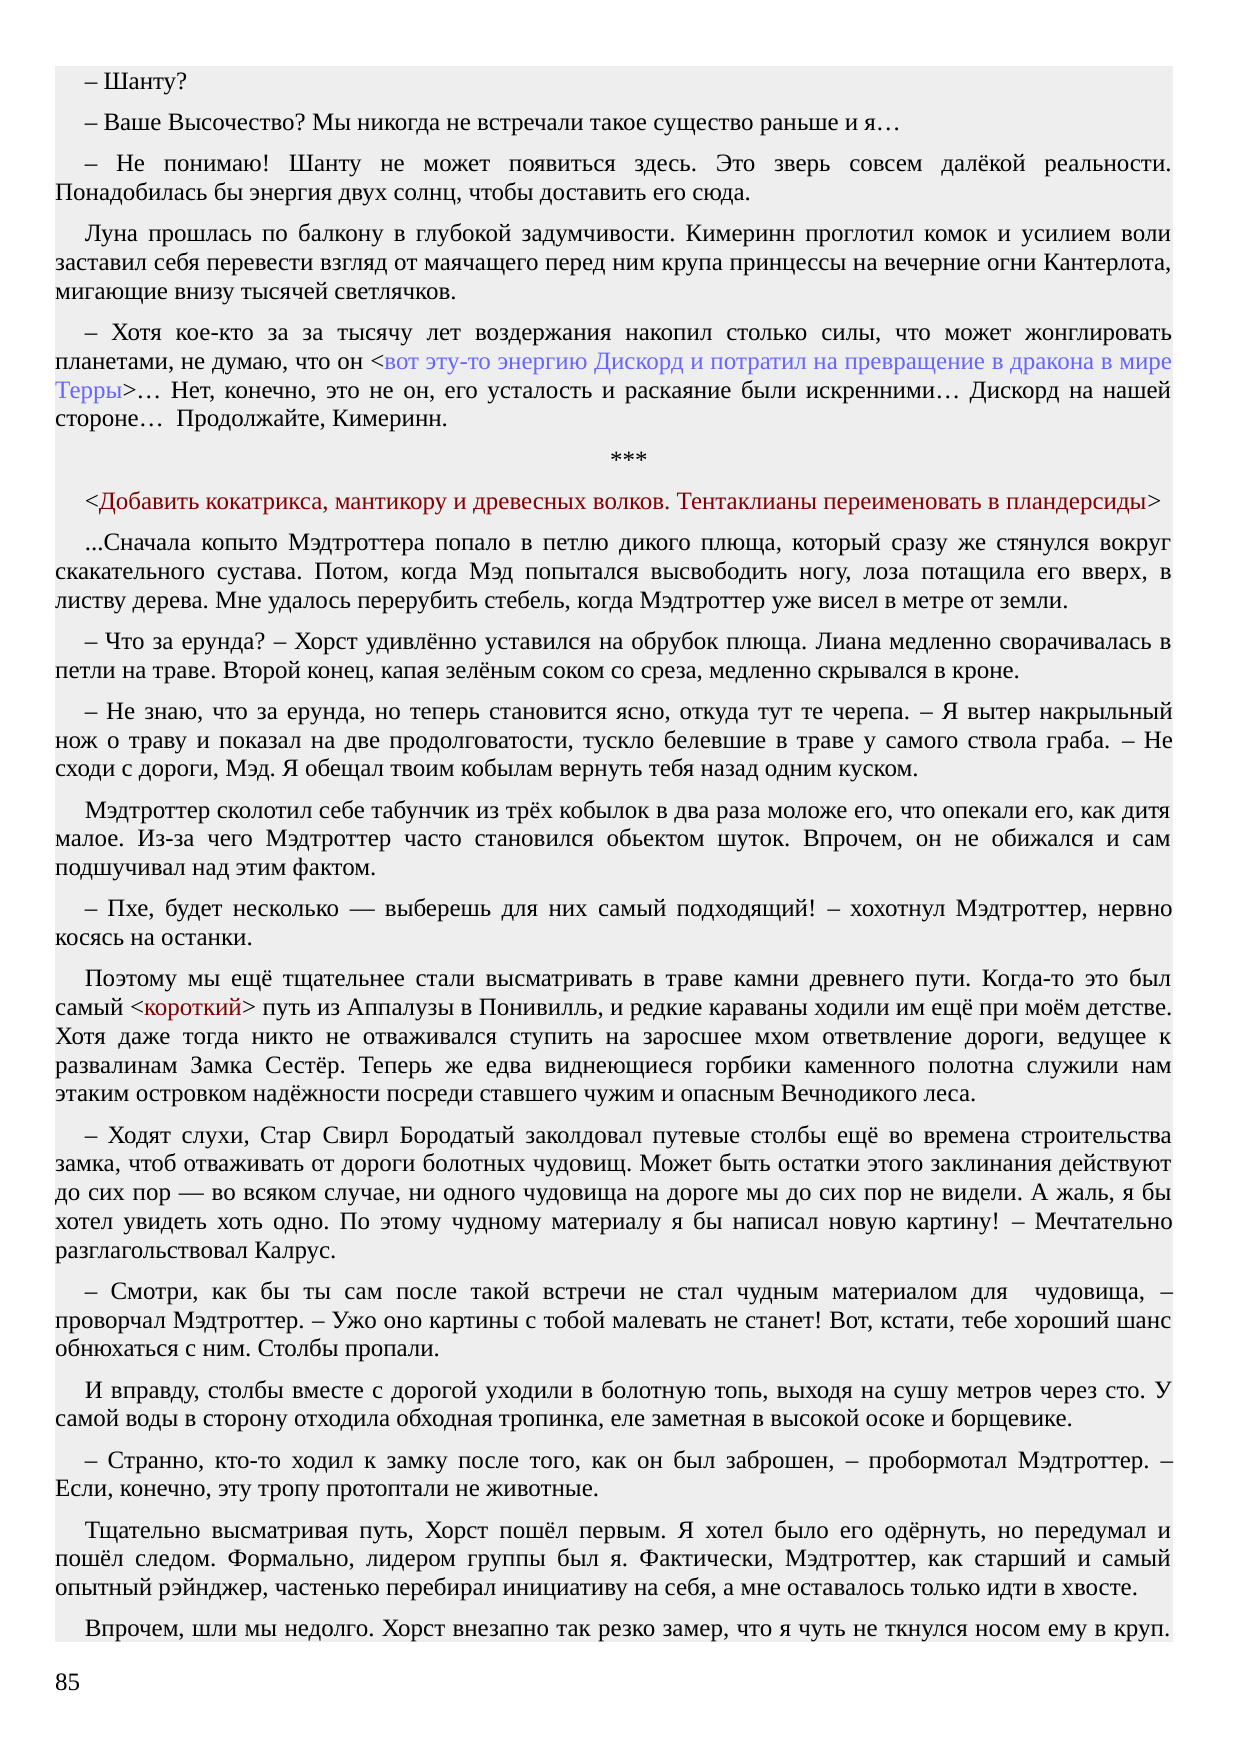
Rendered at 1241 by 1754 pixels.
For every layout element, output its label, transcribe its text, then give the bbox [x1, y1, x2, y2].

text *** [55, 445, 1173, 473]
text ...Сначала копыто Мэдтроттера попало в петлю дикого плюща, который сразу же стянулся вокруг скакательного сустава. Потом, когда Мэд попытался высвободить ногу, лоза потащила его вверх, в листву дерева. Мне удалось перерубить стебель, когда Мэдтроттер уже висел в метре от земли. [55, 527, 1173, 613]
text – Ходят слухи, Стар Cвирл Бородатый заколдовал путевые столбы ещё во времена строительства замка, чтоб отваживать от дороги болотных чудовищ. Может быть остатки этого заклинания действуют до сих пор — во всяком случае, ни одного чудовища на дороге мы до сих пор не видели. А жаль, я бы хотел увидеть хоть одно. По этому чудному материалу я бы написал новую картину! – Мечтательно разглагольствовал Калрус. [55, 1120, 1173, 1263]
text И вправду, столбы вместе с дорогой уходили в болотную топь, выходя на сушу метров через сто. У самой воды в сторону отходила обходная тропинка, еле заметная в высокой осоке и борщевике. [55, 1375, 1173, 1432]
text Мэдтроттер сколотил себе табунчик из трёх кобылок в два раза моложе его, что опекали его, как дитя малое. Из-за чего Мэдтроттер часто становился обьектом шуток. Впрочем, он не обижался и сам подшучивал над этим фактом. [55, 795, 1173, 881]
text – Не знаю, что за ерунда, но теперь становится ясно, откуда тут те черепа. – Я вытер накрыльный нож о траву и показал на две продолговатости, тускло белевшие в траве у самого ствола граба. – Не сходи с дороги, Мэд. Я обещал твоим кобылам вернуть тебя назад одним куском. [55, 696, 1173, 782]
text Поэтому мы ещё тщательнее стали высматривать в траве камни древнего пути. Когда-то это был самый <короткий> путь из Аппалузы в Понивилль, и редкие караваны ходили им ещё при моём детстве. Хотя даже тогда никто не отваживался ступить на заросшее мхом ответвление дороги, ведущее к развалинам Замка Сестёр. Теперь же едва виднеющиеся горбики каменного полотна служили нам этаким островком надёжности посреди ставшего чужим и опасным Вечнодикого леса. [55, 963, 1173, 1107]
text Тщательно высматривая путь, Хорст пошёл первым. Я хотел было его одёрнуть, но передумал и пошёл следом. Формально, лидером группы был я. Фактически, Мэдтроттер, как старший и самый опытный рэйнджер, частенько перебирал инициативу на себя, а мне оставалось только идти в хвосте. [55, 1515, 1173, 1601]
text – Шанту? [55, 66, 1173, 95]
text Впрочем, шли мы недолго. Хорст внезапно так резко замер, что я чуть не ткнулся носом ему в круп. [55, 1613, 1173, 1642]
text – Пхе, будет несколько — выберешь для них самый подходящий! – хохотнул Мэдтроттер, нервно косясь на останки. [55, 893, 1173, 951]
text – Не понимаю! Шанту не может появиться здесь. Это зверь совсем далёкой реальности. Понадобилась бы энергия двух солнц, чтобы доставить его сюда. [55, 148, 1173, 206]
text – Что за ерунда? – Хорст удивлённо уставился на обрубок плюща. Лиана медленно сворачивалась в петли на траве. Второй конец, капая зелёным соком со среза, медленно скрывался в кроне. [55, 626, 1173, 683]
text – Смотри, как бы ты сам после такой встречи не стал чудным материалом для чудовища, – проворчал Мэдтроттер. – Ужо оно картины с тобой малевать не станет! Вот, кстати, тебе хороший шанс обнюхаться с ним. Столбы пропали. [55, 1276, 1173, 1362]
text – Ваше Высочество? Мы никогда не встречали такое существо раньше и я… [55, 107, 1173, 136]
text Луна прошлась по балкону в глубокой задумчивости. Кимеринн проглотил комок и усилием воли заставил себя перевести взгляд от маячащего перед ним крупа принцессы на вечерние огни Кантерлота, мигающие внизу тысячей светлячков. [55, 218, 1173, 305]
text <Добавить кокатрикса, мантикору и древесных волков. Тентаклианы переименовать в пландерсиды> [55, 486, 1173, 515]
text – Странно, кто-то ходил к замку после того, как он был заброшен, – пробормотал Мэдтроттер. – Если, конечно, эту тропу протоптали не животные. [55, 1445, 1173, 1502]
text – Хотя кое-кто за за тысячу лет воздержания накопил столько силы, что может жонглировать планетами, не думаю, что он <вот эту-то энергию Дискорд и потратил на превращение в дракона в мире Терры>… Нет, конечно, это не он, его усталость и раскаяние были искренними… Дискорд на нашей стороне… Продолжайте, Кимеринн. [55, 317, 1173, 432]
